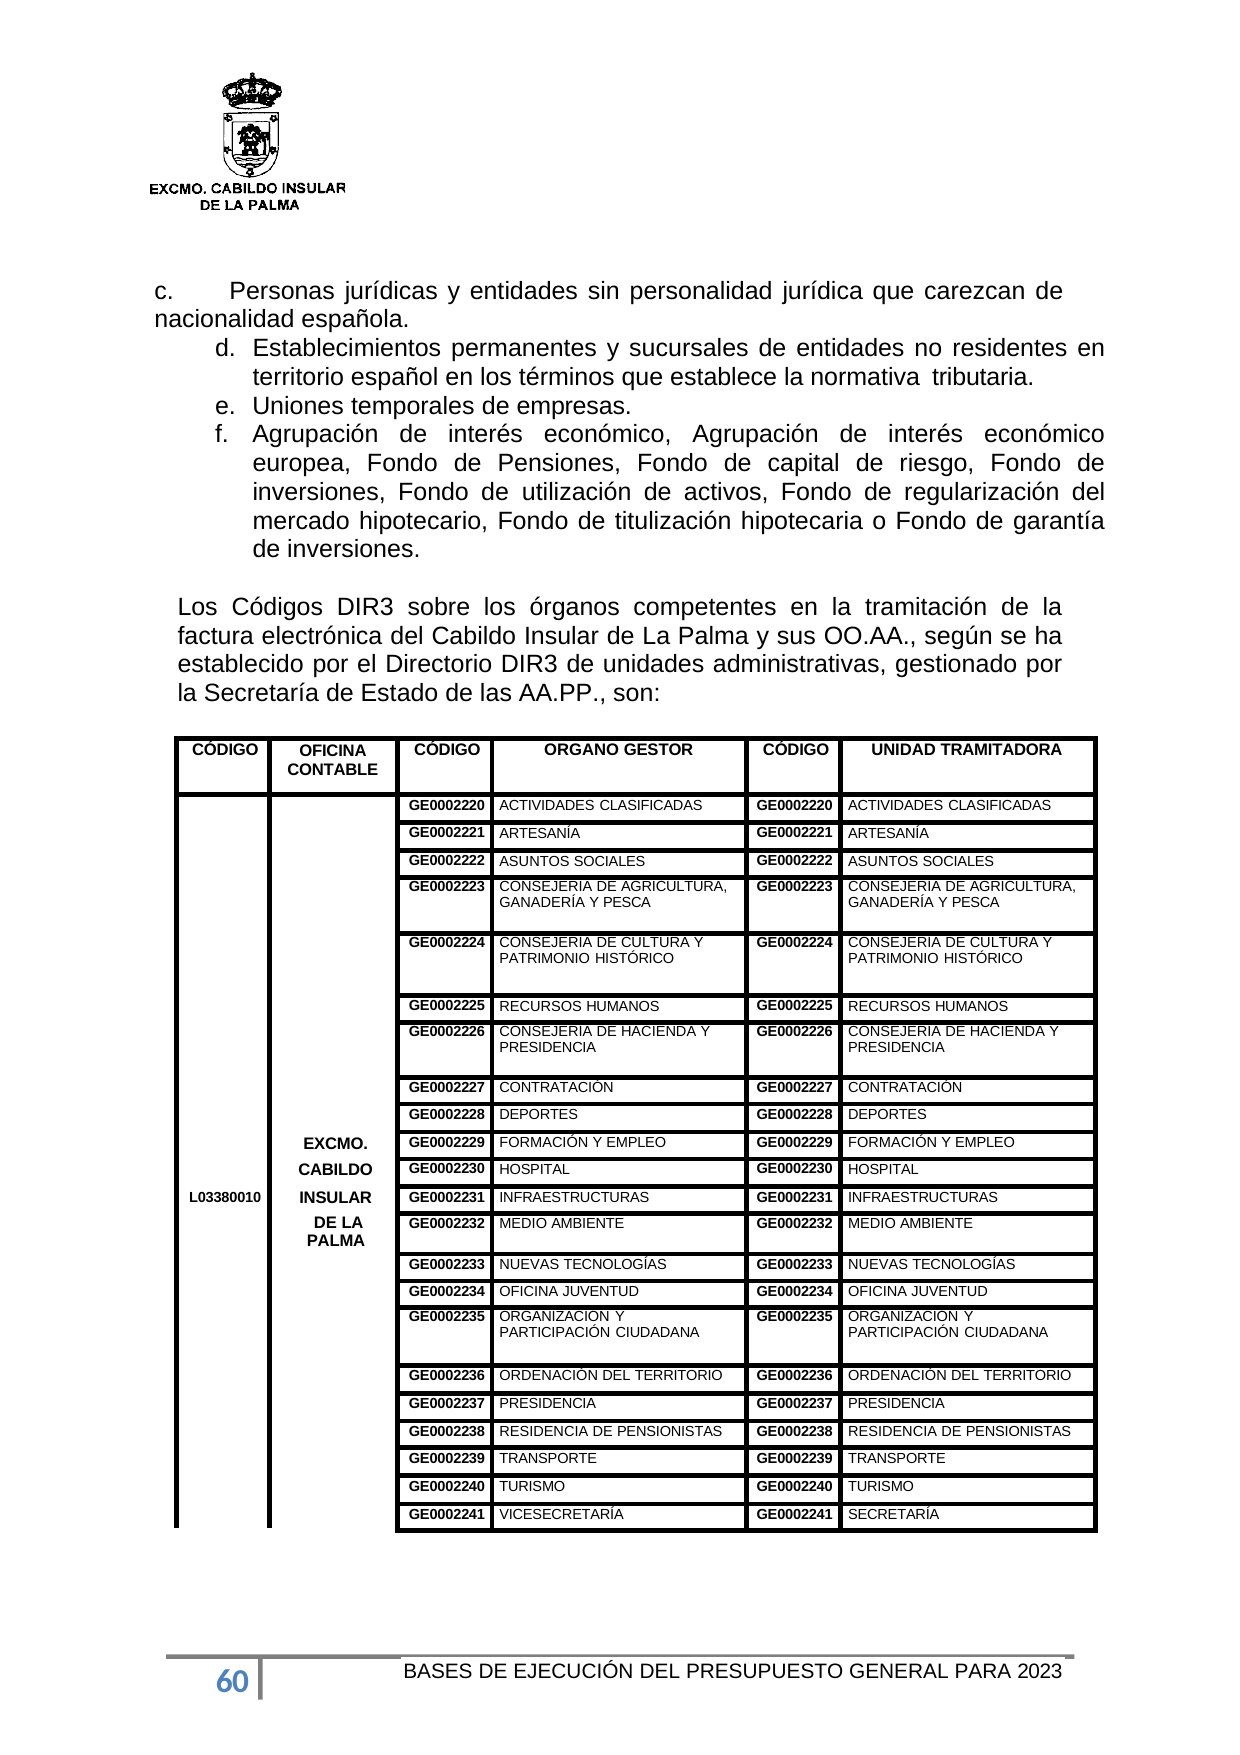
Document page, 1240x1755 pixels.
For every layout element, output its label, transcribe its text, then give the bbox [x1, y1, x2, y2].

table_cell [179, 894, 267, 931]
table_cell SECRETARÍA [843, 1506, 1093, 1528]
table_cell DEPORTES [494, 1106, 744, 1129]
table_cell [400, 1039, 490, 1075]
table_cell [179, 1039, 267, 1075]
list Establecimientos permanentes y sucursales de entidades no residentes en territorio español en los términos que establece la normativa tributaria. [215, 333, 1106, 391]
table_cell ORGANIZACIÓN Y [494, 1310, 744, 1324]
table_cell [179, 848, 267, 875]
table_cell GE0002237 [400, 1396, 490, 1418]
table_cell ACTIVIDADES CLASIFICADAS [494, 797, 744, 820]
table_cell ORDENACIÓN DEL TERRITORIO [494, 1368, 744, 1391]
table_cell [272, 1102, 395, 1129]
table_cell [272, 894, 395, 931]
table_cell GE0002237 [749, 1396, 838, 1418]
table_cell CONSEJERÍA DE AGRICULTURA, [494, 880, 744, 894]
table_cell GE0002239 [400, 1450, 490, 1473]
table_cell [179, 1130, 267, 1156]
table_cell PRESIDENCIA [843, 1396, 1093, 1418]
table_cell [272, 875, 395, 894]
table_cell ARTESANÍA [494, 825, 744, 848]
table_cell ASUNTOS SOCIALES [843, 853, 1093, 875]
table_cell GE0002230 [749, 1161, 838, 1184]
table_cell RECURSOS HUMANOS [843, 998, 1093, 1020]
table_cell ORDENACIÓN DEL TERRITORIO [843, 1368, 1093, 1391]
table_cell CONSEJERÍA DE HACIENDA Y [843, 1025, 1093, 1039]
table_cell [179, 875, 267, 894]
table_cell OFICINA JUVENTUD [494, 1283, 744, 1305]
table_cell [179, 1501, 267, 1528]
table_cell TRANSPORTE [494, 1450, 744, 1473]
table_cell HOSPITAL [494, 1161, 744, 1184]
table_cell [179, 993, 267, 1020]
table_cell GE0002226 [749, 1025, 838, 1039]
table_cell GE0002236 [749, 1368, 838, 1391]
table_cell ACTIVIDADES CLASIFICADAS [843, 797, 1093, 820]
table_cell GE0002220 [749, 797, 838, 820]
table_cell [272, 1473, 395, 1501]
table_cell NUEVAS TECNOLOGÍAS [843, 1256, 1093, 1278]
table_cell [272, 1305, 395, 1324]
table_cell GE0002231 [749, 1189, 838, 1211]
table_cell [749, 1232, 838, 1252]
table_cell RESIDENCIA DE PENSIONISTAS [843, 1423, 1093, 1445]
table_cell GE0002228 [749, 1106, 838, 1129]
table_cell GE0002223 [400, 880, 490, 894]
table_cell [272, 1020, 395, 1039]
table_cell PARTICIPACIÓN CIUDADANA [843, 1325, 1093, 1363]
table_cell [749, 1325, 838, 1363]
text Los Códigos DIR3 sobre los órganos competentes en la tramitación de la factura electrónica del Cabildo Insular de La Palma y sus OO.AA., según se ha establecido por el Directorio DIR3 de unidades administrativas, gestionado por la Secretaría de Estado de las AA.PP., son: [177, 592, 1063, 707]
table_cell [400, 1325, 490, 1363]
table_cell FORMACIÓN Y EMPLEO [494, 1134, 744, 1156]
table_cell GE0002235 [400, 1310, 490, 1324]
table_cell GE0002229 [400, 1134, 490, 1156]
table_cell CONSEJERÍA DE HACIENDA Y [494, 1025, 744, 1039]
table_cell [749, 894, 838, 931]
table_cell [179, 1102, 267, 1129]
table_cell [272, 820, 395, 848]
table_cell VICESECRETARÍA [494, 1506, 744, 1528]
list Personas jurídicas y entidades sin personalidad jurídica que carezcan de nacionalidad española. [154, 276, 1063, 333]
table_cell INFRAESTRUCTURAS [843, 1189, 1093, 1211]
table_cell PALMA [272, 1232, 395, 1252]
table_cell [400, 951, 490, 993]
table_cell NUEVAS TECNOLOGÍAS [494, 1256, 744, 1278]
table_cell [272, 1445, 395, 1473]
table_header OFICINA CONTABLE [272, 741, 395, 792]
table_cell CABILDO [272, 1156, 395, 1184]
table_cell FORMACIÓN Y EMPLEO [843, 1134, 1093, 1156]
table_cell [179, 797, 267, 820]
table_cell [272, 1391, 395, 1418]
table_cell [179, 1279, 267, 1305]
table_cell [272, 1075, 395, 1102]
table_header UNIDAD TRAMITADORA [843, 741, 1093, 792]
table_cell OFICINA JUVENTUD [843, 1283, 1093, 1305]
table_cell MEDIO AMBIENTE [494, 1216, 744, 1232]
table_cell GANADERÍA Y PESCA [843, 894, 1093, 931]
table_cell GE0002234 [400, 1283, 490, 1305]
table_cell [400, 894, 490, 931]
table_header CÓDIGO [400, 741, 490, 792]
table_cell CONSEJERÍA DE CULTURA Y [843, 936, 1093, 951]
table_cell [179, 1305, 267, 1324]
table_cell [272, 1279, 395, 1305]
table_cell [179, 1445, 267, 1473]
table_cell RESIDENCIA DE PENSIONISTAS [494, 1423, 744, 1445]
table_cell INFRAESTRUCTURAS [494, 1189, 744, 1211]
table_cell HOSPITAL [843, 1161, 1093, 1184]
table_cell GE0002241 [400, 1506, 490, 1528]
list Agrupación de interés económico, Agrupación de interés económico europea, Fondo de Pensiones, Fondo de capital de riesgo, Fondo de inversiones, Fondo de utilización de activos, Fondo de regularización del mercado hipotecario, Fondo de titulización hipotecaria o Fondo de garantía de inversiones. [215, 419, 1106, 563]
table_cell PRESIDENCIA [494, 1396, 744, 1418]
table_cell CONSEJERÍA DE AGRICULTURA, [843, 880, 1093, 894]
table_cell [179, 1156, 267, 1184]
table_cell GE0002223 [749, 880, 838, 894]
table_cell DEPORTES [843, 1106, 1093, 1129]
table_cell [272, 1363, 395, 1391]
table_cell PATRIMONIO HISTÓRICO [843, 951, 1093, 993]
table_cell TRANSPORTE [843, 1450, 1093, 1473]
table_cell GE0002221 [400, 825, 490, 848]
table_cell [179, 820, 267, 848]
table_cell GE0002238 [749, 1423, 838, 1445]
table_cell GANADERÍA Y PESCA [494, 894, 744, 931]
table_cell TURISMO [843, 1478, 1093, 1501]
list Uniones temporales de empresas. [215, 391, 1106, 419]
table_cell PRESIDENCIA [494, 1039, 744, 1075]
table_cell GE0002220 [400, 797, 490, 820]
table_cell TURISMO [494, 1478, 744, 1501]
table_cell [179, 1211, 267, 1232]
table_cell GE0002224 [400, 936, 490, 951]
table_cell ASUNTOS SOCIALES [494, 853, 744, 875]
table_cell [272, 1501, 395, 1528]
table_cell GE0002240 [749, 1478, 838, 1501]
table_cell [179, 1252, 267, 1278]
table_cell CONTRATACIÓN [494, 1080, 744, 1102]
table_cell GE0002239 [749, 1450, 838, 1473]
table_cell [179, 1473, 267, 1501]
table_cell PRESIDENCIA [843, 1039, 1093, 1075]
table_cell [272, 1419, 395, 1445]
table_cell [272, 1325, 395, 1363]
table_cell GE0002227 [400, 1080, 490, 1102]
table_cell PARTICIPACIÓN CIUDADANA [494, 1325, 744, 1363]
table_cell GE0002233 [749, 1256, 838, 1278]
table_cell RECURSOS HUMANOS [494, 998, 744, 1020]
table_header ORGANO GESTOR [494, 741, 744, 792]
table_cell GE0002235 [749, 1310, 838, 1324]
table_cell [400, 1232, 490, 1252]
table_cell [272, 993, 395, 1020]
table_cell [179, 931, 267, 951]
table_cell GE0002238 [400, 1423, 490, 1445]
table_cell GE0002234 [749, 1283, 838, 1305]
table_cell GE0002241 [749, 1506, 838, 1528]
table_cell [272, 931, 395, 951]
table_cell [272, 1252, 395, 1278]
table_cell MEDIO AMBIENTE [843, 1216, 1093, 1232]
table_cell GE0002225 [400, 998, 490, 1020]
table_cell ARTESANÍA [843, 825, 1093, 848]
table_cell GE0002226 [400, 1025, 490, 1039]
table_header CÓDIGO [179, 741, 267, 792]
table_cell GE0002232 [749, 1216, 838, 1232]
table_cell [272, 1039, 395, 1075]
table_cell [179, 1020, 267, 1039]
table_cell GE0002231 [400, 1189, 490, 1211]
table_cell [179, 1325, 267, 1363]
table_cell L03380010 [179, 1184, 267, 1211]
table_cell CONTRATACIÓN [843, 1080, 1093, 1102]
table_header CÓDIGO [749, 741, 838, 792]
table_cell GE0002229 [749, 1134, 838, 1156]
table_cell GE0002227 [749, 1080, 838, 1102]
table_cell [494, 1232, 744, 1252]
table_cell [272, 951, 395, 993]
table_cell GE0002228 [400, 1106, 490, 1129]
table_cell GE0002222 [749, 853, 838, 875]
table_cell GE0002230 [400, 1161, 490, 1184]
table_cell [843, 1232, 1093, 1252]
table_cell [179, 1075, 267, 1102]
table_cell [272, 848, 395, 875]
table_cell INSULAR [272, 1184, 395, 1211]
table_cell [749, 951, 838, 993]
table_cell DE LA [272, 1211, 395, 1232]
table_cell GE0002221 [749, 825, 838, 848]
table_cell EXCMO. [272, 1130, 395, 1156]
table_cell [749, 1039, 838, 1075]
table_cell GE0002236 [400, 1368, 490, 1391]
table_cell [272, 797, 395, 820]
table_cell [179, 1419, 267, 1445]
table_cell [179, 951, 267, 993]
table_cell GE0002232 [400, 1216, 490, 1232]
table_cell PATRIMONIO HISTÓRICO [494, 951, 744, 993]
table_cell [179, 1363, 267, 1391]
table_cell ORGANIZACIÓN Y [843, 1310, 1093, 1324]
table_cell GE0002233 [400, 1256, 490, 1278]
table_cell GE0002240 [400, 1478, 490, 1501]
table_cell CONSEJERÍA DE CULTURA Y [494, 936, 744, 951]
table_cell [179, 1391, 267, 1418]
table_cell GE0002224 [749, 936, 838, 951]
table_cell GE0002222 [400, 853, 490, 875]
table_cell [179, 1232, 267, 1252]
table_cell GE0002225 [749, 998, 838, 1020]
